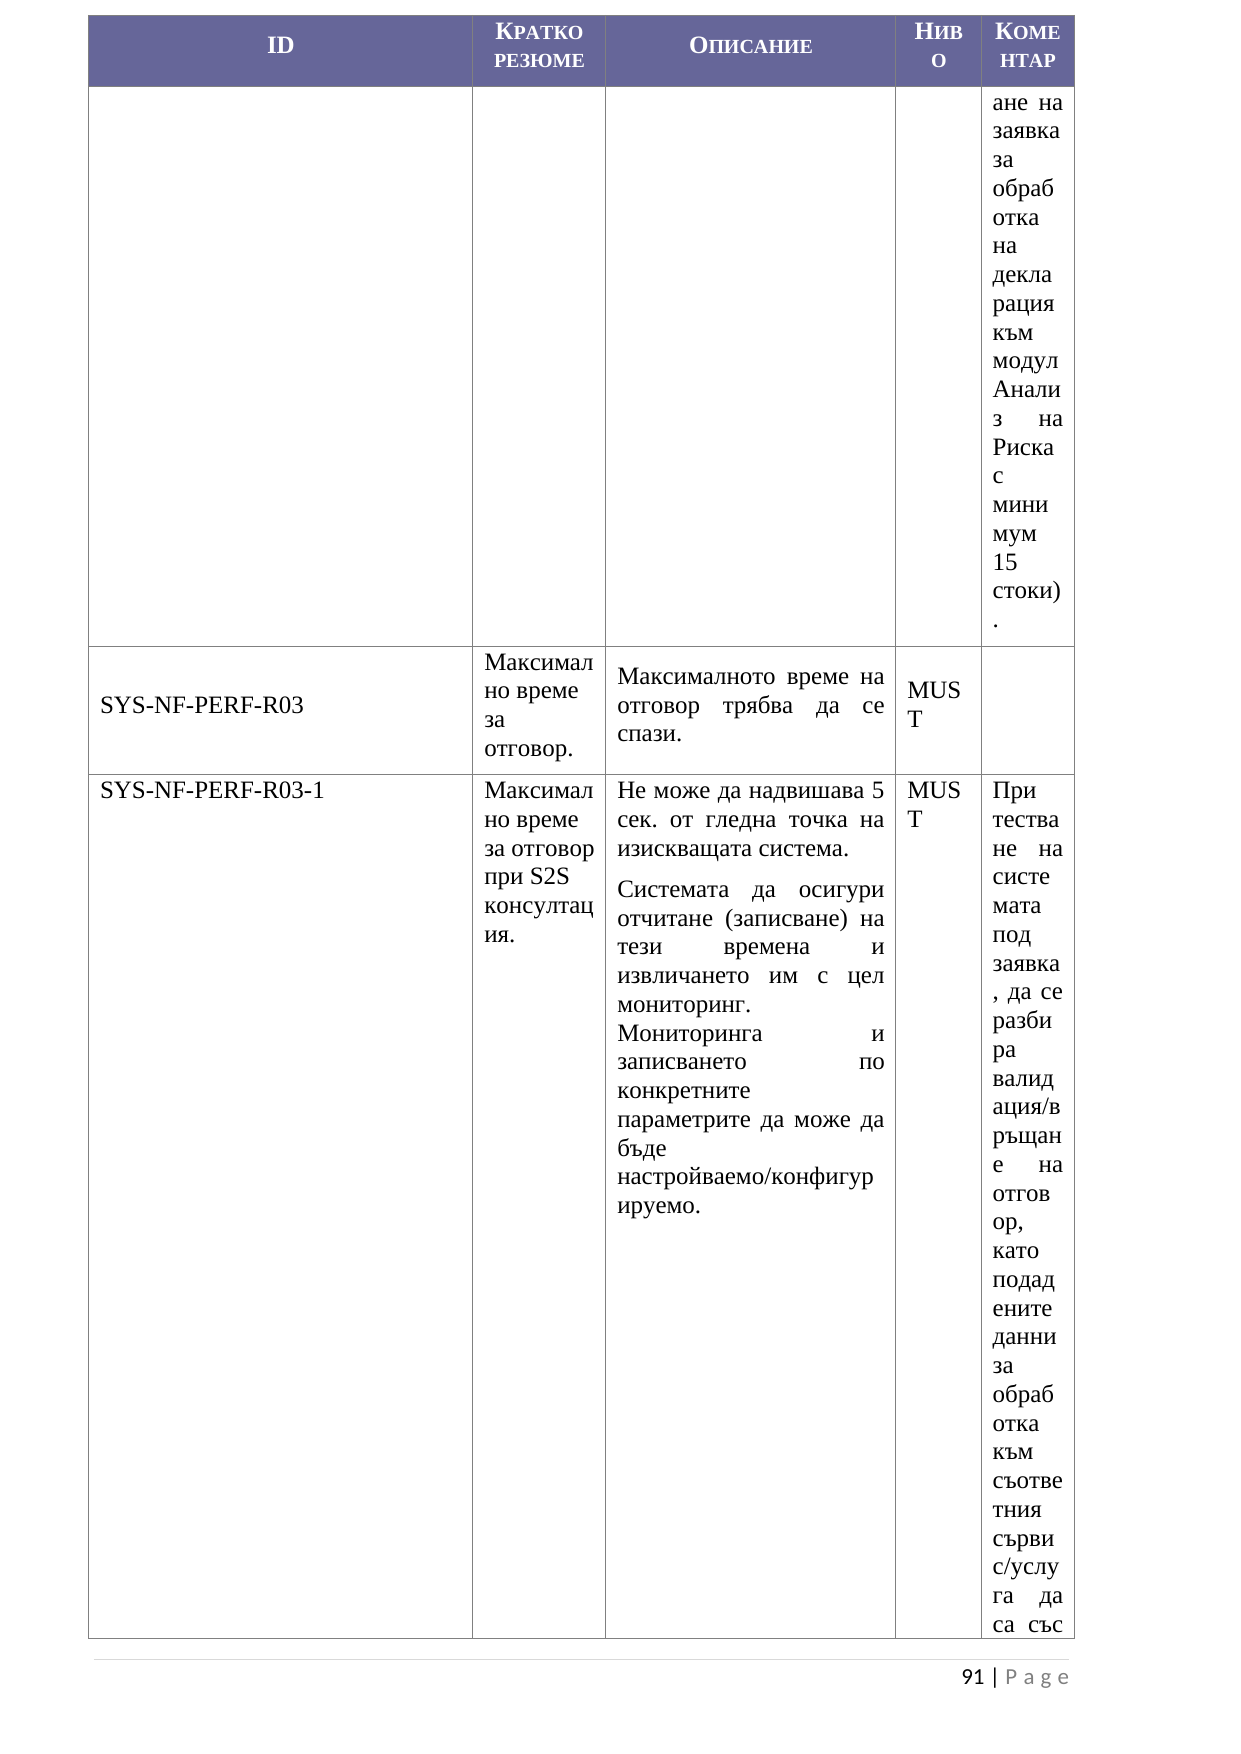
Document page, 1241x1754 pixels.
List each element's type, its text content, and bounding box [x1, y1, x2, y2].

table_cell MUST [896, 775, 981, 1638]
table_header Описание [606, 16, 895, 86]
table_cell [896, 87, 981, 646]
table_cell Максимално време за отговор. [473, 647, 605, 774]
table_cell [606, 87, 895, 646]
table_cell SYS-NF-PERF-R03-1 [89, 775, 472, 1638]
table_cell [89, 87, 472, 646]
table_cell Максималното време на отговор трябва да се спази. [606, 647, 895, 774]
table_cell ане на заявка за обработка на декларация към модул Анализ на Риска с минимум 15 стоки). [982, 87, 1074, 646]
table_cell Максимално време за отговор при S2S консултация. [473, 775, 605, 1638]
table_header Коментар [982, 16, 1074, 86]
table_cell Не може да надвишава 5 сек. от гледна точка на изискващата система. Системата да осигури отчитане (записване) на тези времена и извличането им с цел мониторинг. Мониторинга и записването по конкретните параметрите да може да бъде настройваемо/конфигурируемо. [606, 775, 895, 1638]
table_cell [473, 87, 605, 646]
table_header ID [89, 16, 472, 86]
table_header Ниво [896, 16, 981, 86]
table_cell [982, 647, 1074, 774]
table_cell SYS-NF-PERF-R03 [89, 647, 472, 774]
table_cell При тестване на системата под заявка, да се разбира валидация/връщане на отговор, като подадените данни за обработка към съответния сървис/услуга да са със [982, 775, 1074, 1638]
table_header Кратко резюме [473, 16, 605, 86]
table_cell MUST [896, 647, 981, 774]
